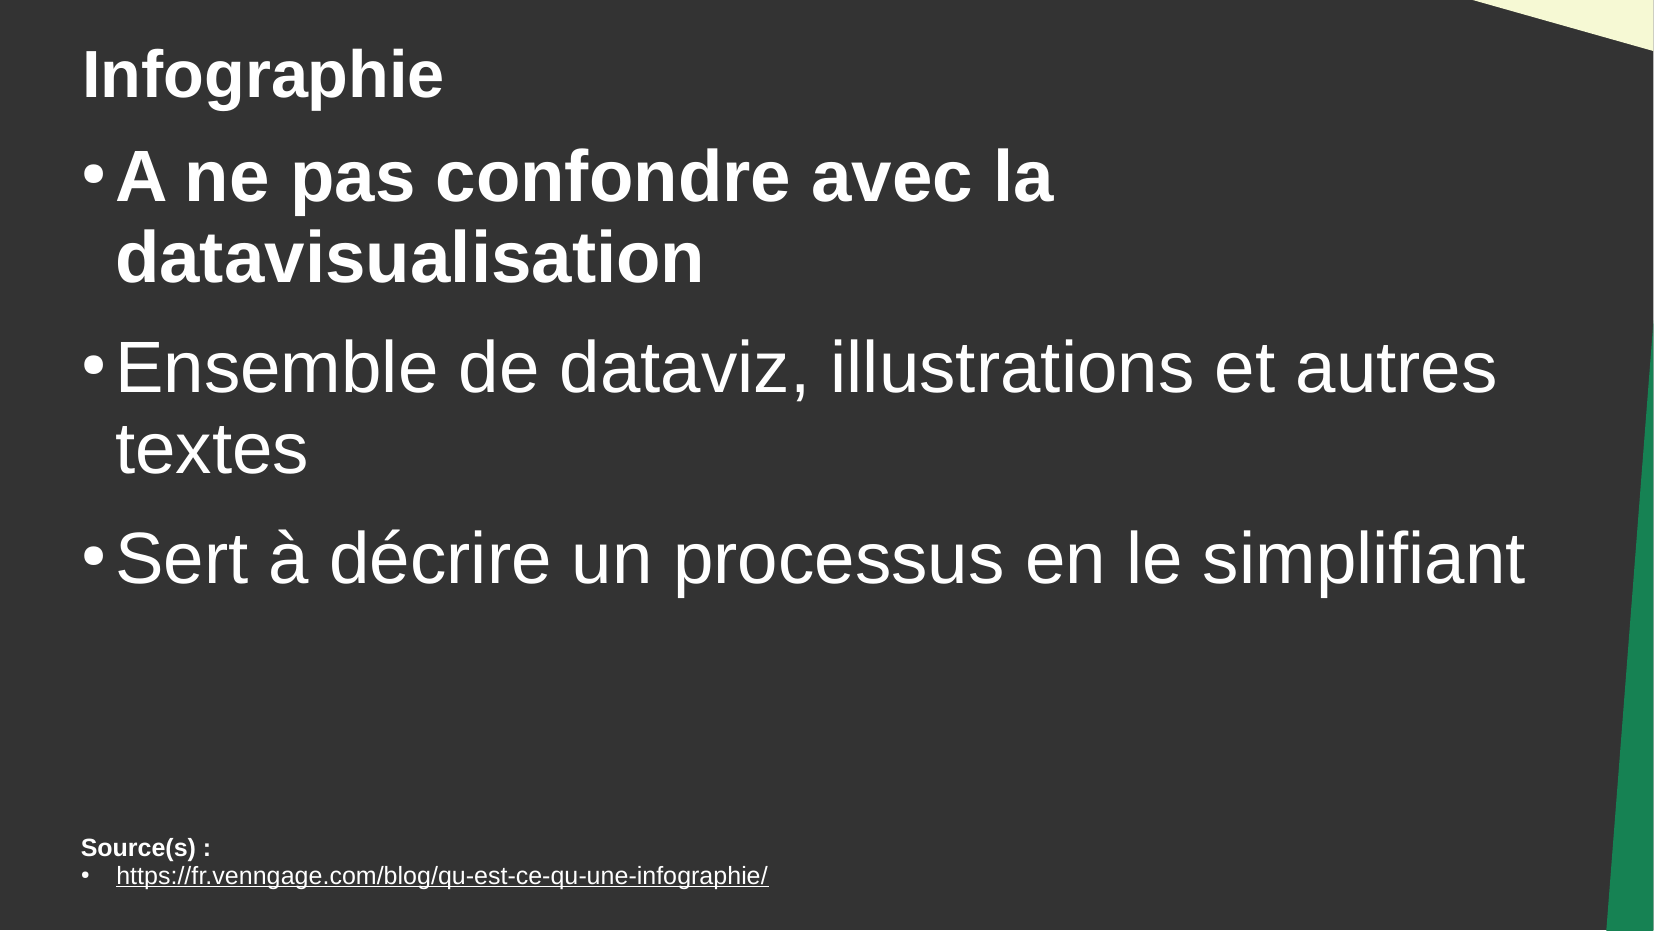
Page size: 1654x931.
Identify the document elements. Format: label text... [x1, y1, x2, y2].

text_box [1472, 0, 1654, 52]
list A ne pas confondre avec la datavisualisation Ensemble de dataviz, illustrations et autres textes Sert à décrire un processus en le simplifiant [80, 135, 1560, 674]
text_box Source(s) : https://fr.venngage.com/blog/qu-est-ce-qu-une-infographie/ [66, 826, 1483, 926]
text_box [1606, 313, 1654, 931]
title Infographie [82, 37, 1571, 122]
